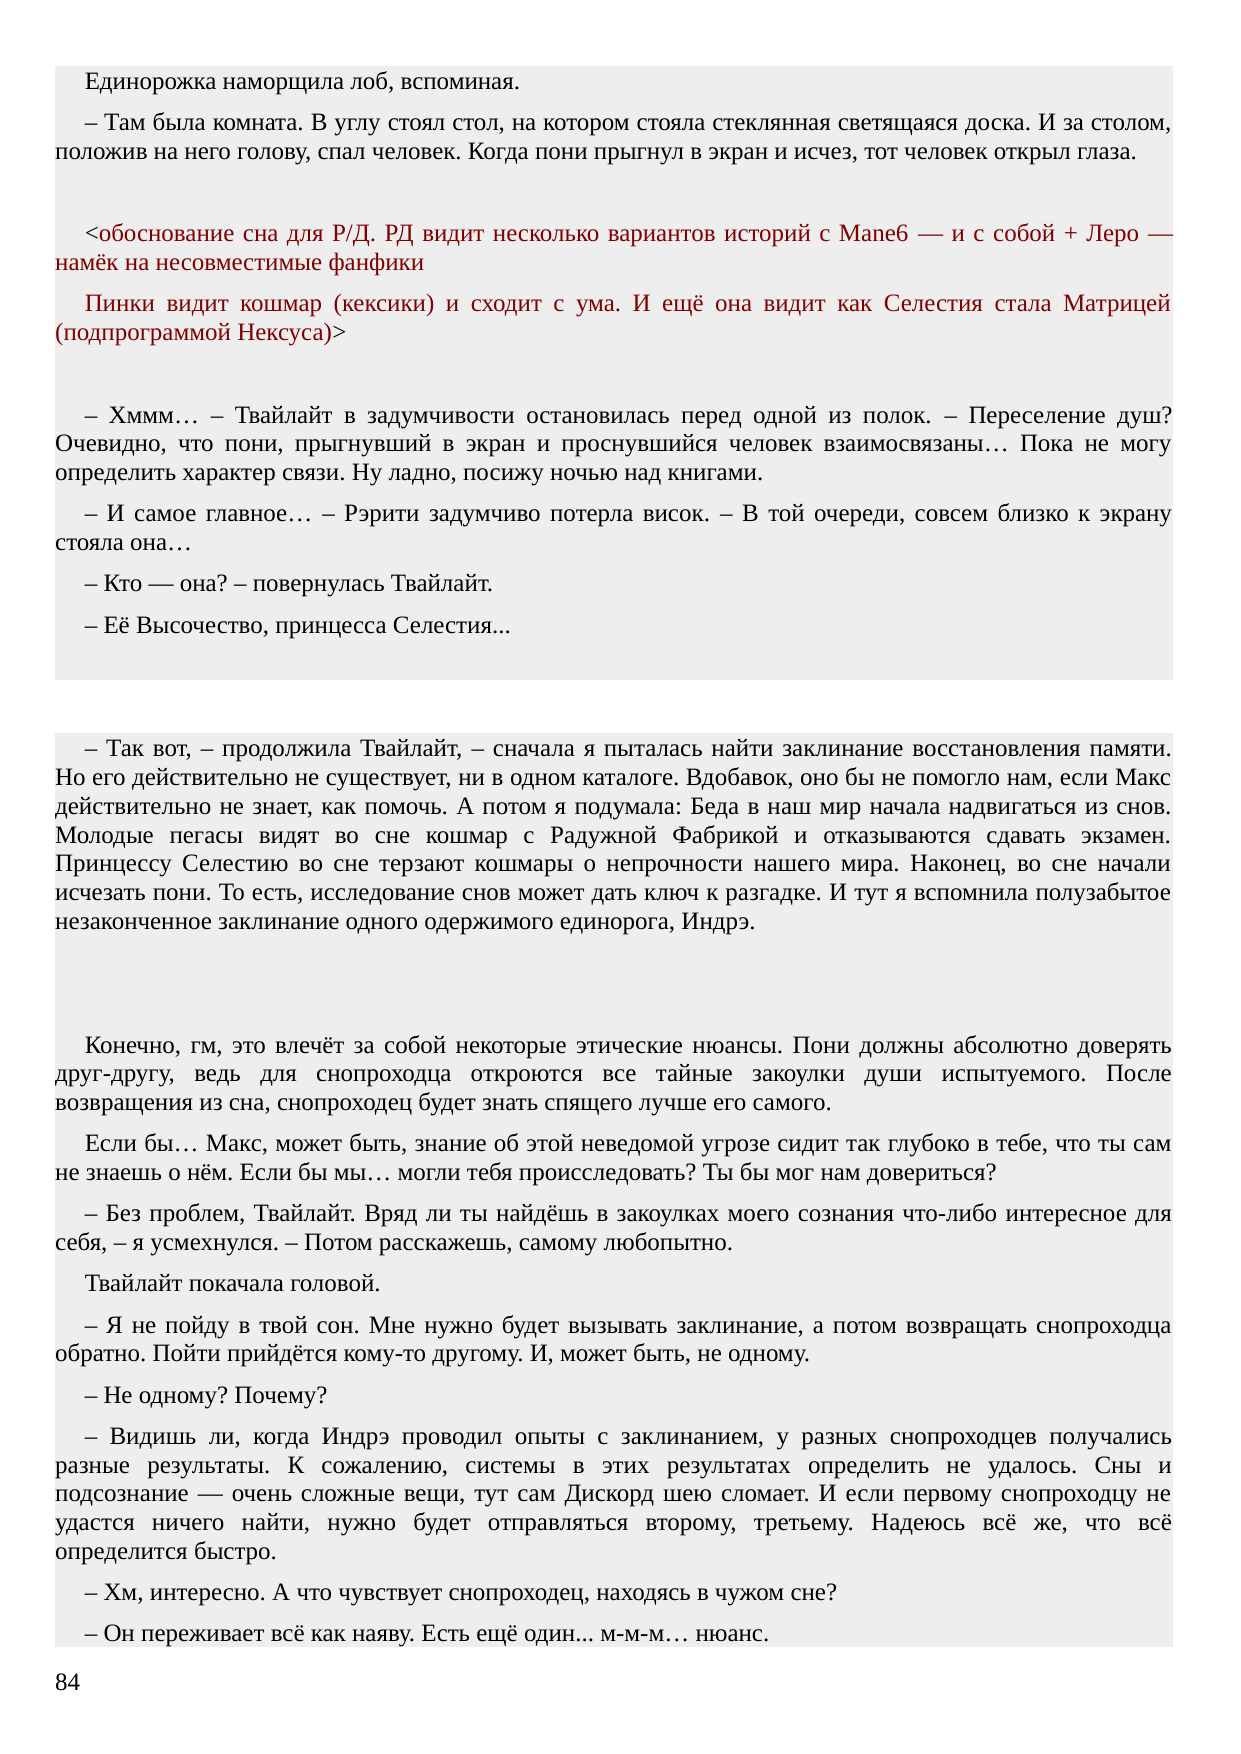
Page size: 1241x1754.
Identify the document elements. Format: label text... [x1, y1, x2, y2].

text – Без проблем, Твайлайт. Вряд ли ты найдёшь в закоулках моего сознания что-либо интересное для себя, – я усмехнулся. – Потом расскажешь, самому любопытно. [55, 1198, 1173, 1256]
text – Я не пойду в твой сон. Мне нужно будет вызывать заклинание, а потом возвращать снопроходца обратно. Пойти прийдётся кому-то другому. И, может быть, не одному. [55, 1310, 1173, 1367]
text – Хм, интересно. А что чувствует снопроходец, находясь в чужом сне? [55, 1577, 1173, 1606]
text Пинки видит кошмар (кексики) и сходит с ума. И ещё она видит как Селестия стала Матрицей (подпрограммой Нексуса)> [55, 288, 1173, 346]
text – Её Высочество, принцесса Селестия... [55, 610, 1173, 638]
text – Видишь ли, когда Индрэ проводил опыты с заклинанием, у разных снопроходцев получались разные результаты. К сожалению, системы в этих результатах определить не удалось. Сны и подсознание — очень сложные вещи, тут сам Дискорд шею сломает. И если первому снопроходцу не удастся ничего найти, нужно будет отправляться второму, третьему. Надеюсь всё же, что всё определится быстро. [55, 1421, 1173, 1565]
text – Так вот, – продолжила Твайлайт, – сначала я пыталась найти заклинание восстановления памяти. Но его действительно не существует, ни в одном каталоге. Вдобавок, оно бы не помогло нам, если Макс действительно не знает, как помочь. А потом я подумала: Беда в наш мир начала надвигаться из снов. Молодые пегасы видят во сне кошмар с Радужной Фабрикой и отказываются сдавать экзамен. Принцессу Селестию во сне терзают кошмары о непрочности нашего мира. Наконец, во сне начали исчезать пони. То есть, исследование снов может дать ключ к разгадке. И тут я вспомнила полузабытое незаконченное заклинание одного одержимого единорога, Индрэ. [55, 733, 1173, 935]
text Если бы… Макс, может быть, знание об этой неведомой угрозе сидит так глубоко в тебе, что ты сам не знаешь о нём. Если бы мы… могли тебя происследовать? Ты бы мог нам довериться? [55, 1128, 1173, 1186]
text <обоснование сна для Р/Д. РД видит несколько вариантов историй с Mane6 — и с собой + Леро — намёк на несовместимые фанфики [55, 218, 1173, 276]
text – Хммм… – Твайлайт в задумчивости остановилась перед одной из полок. – Переселение душ? Очевидно, что пони, прыгнувший в экран и проснувшийся человек взаимосвязаны… Пока не могу определить характер связи. Ну ладно, посижу ночью над книгами. [55, 400, 1173, 486]
text – Кто — она? – повернулась Твайлайт. [55, 568, 1173, 597]
text Единорожка наморщила лоб, вспоминая. [55, 66, 1173, 95]
text – Там была комната. В углу стоял стол, на котором стояла стеклянная светящаяся доска. И за столом, положив на него голову, спал человек. Когда пони прыгнул в экран и исчез, тот человек открыл глаза. [55, 107, 1173, 165]
text – И самое главное… – Рэрити задумчиво потерла висок. – В той очереди, совсем близко к экрану стояла она… [55, 498, 1173, 556]
text Конечно, гм, это влечёт за собой некоторые этические нюансы. Пони должны абсолютно доверять друг-другу, ведь для снопроходца откроются все тайные закоулки души испытуемого. После возвращения из сна, снопроходец будет знать спящего лучше его самого. [55, 1030, 1173, 1116]
text – Он переживает всё как наяву. Есть ещё один... м-м-м… нюанс. [55, 1618, 1173, 1647]
text – Не одному? Почему? [55, 1380, 1173, 1408]
text Твайлайт покачала головой. [55, 1268, 1173, 1297]
